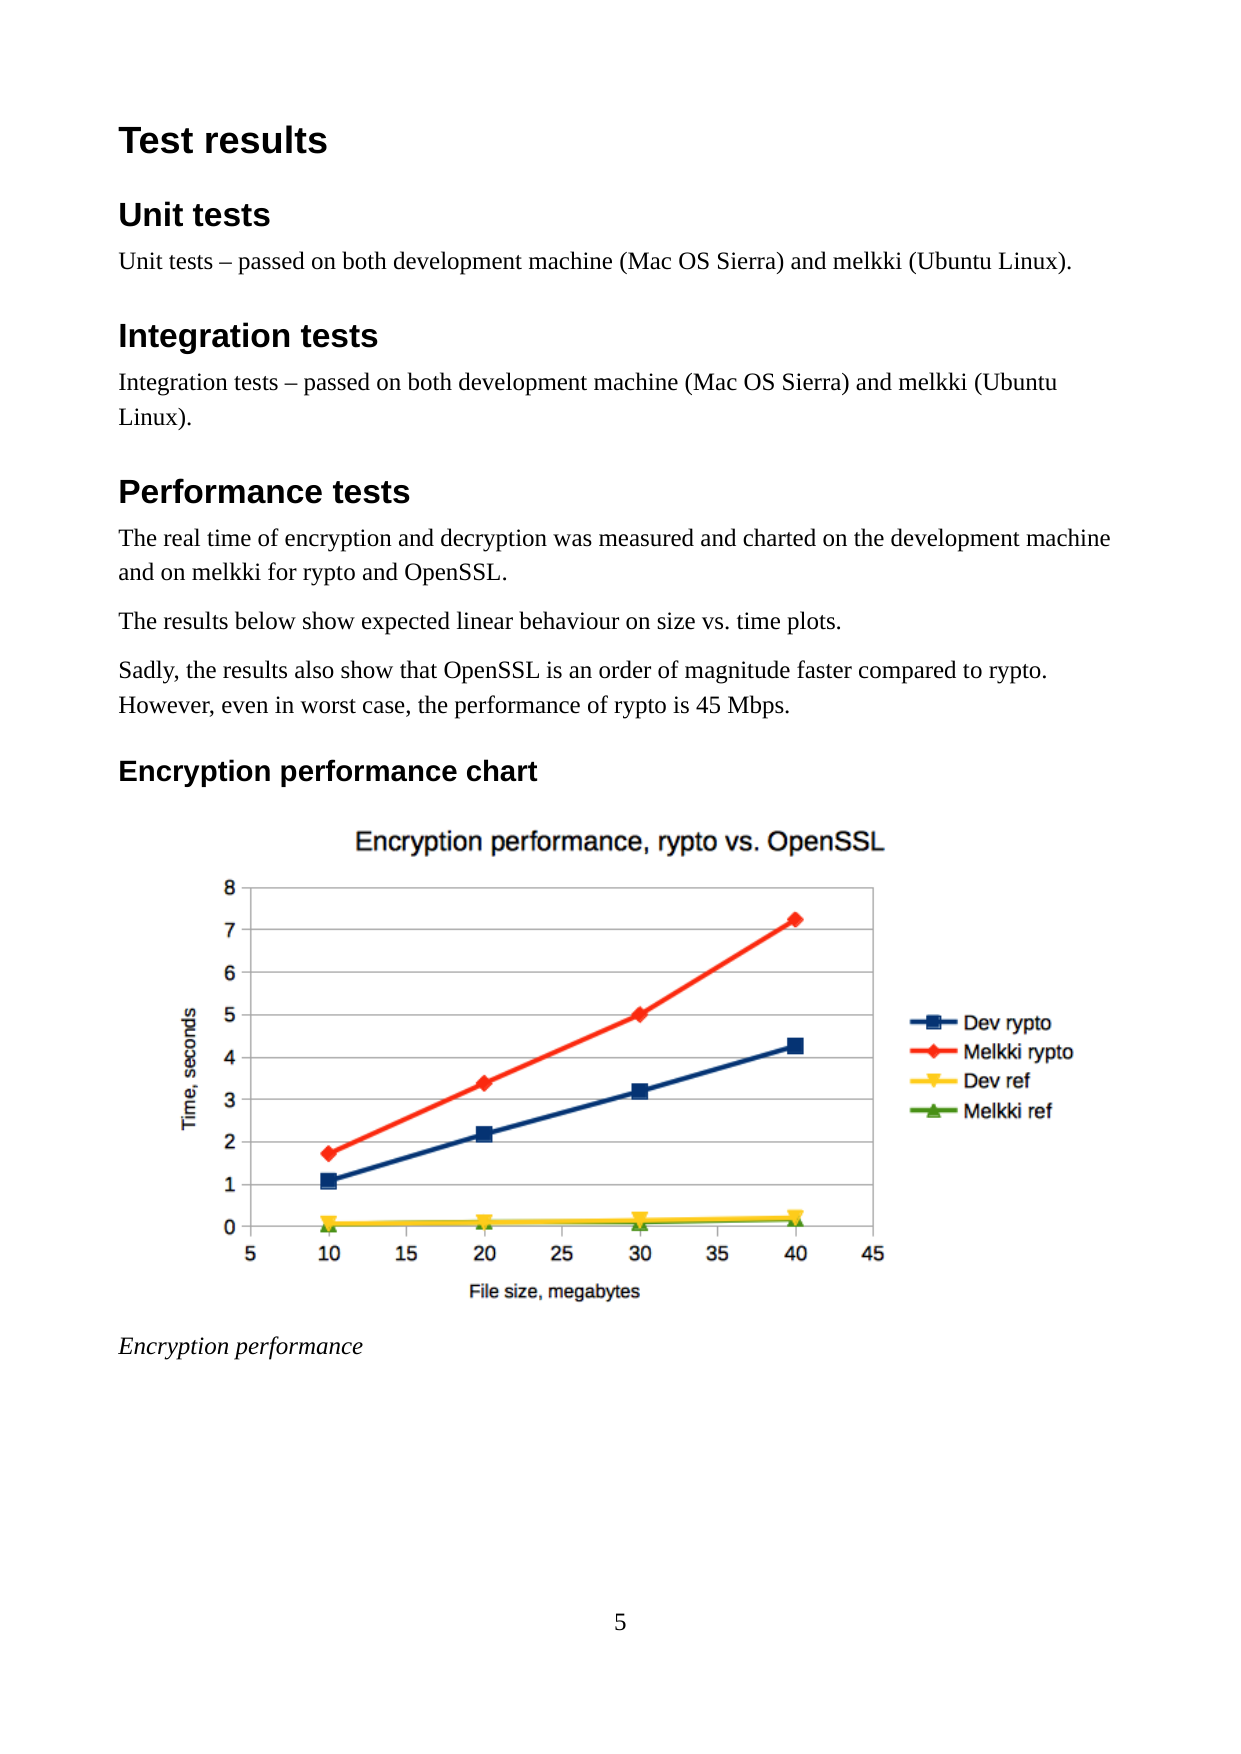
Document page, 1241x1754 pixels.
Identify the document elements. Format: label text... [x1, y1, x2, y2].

subtitle Encryption performance chart [118, 753, 1122, 787]
subtitle Test results [118, 118, 1122, 162]
text Sadly, the results also show that OpenSSL is an order of magnitude faster compared to rypto. However, even in worst case, the performance of rypto is 45 Mbps. [118, 655, 1122, 719]
subtitle Performance tests [118, 472, 1122, 510]
text Unit tests – passed on both development machine (Mac OS Sierra) and melkki (Ubuntu Linux). [118, 246, 1122, 275]
text Integration tests – passed on both development machine (Mac OS Sierra) and melkki (Ubuntu Linux). [118, 367, 1122, 431]
text The real time of encryption and decryption was measured and charted on the development machine and on melkki for rypto and OpenSSL. [118, 523, 1122, 586]
subtitle Integration tests [118, 316, 1122, 355]
text Encryption performance [118, 1332, 1122, 1360]
subtitle Unit tests [118, 195, 1122, 234]
picture [147, 799, 1093, 1332]
text The results below show expected linear behaviour on size vs. time plots. [118, 606, 1122, 635]
